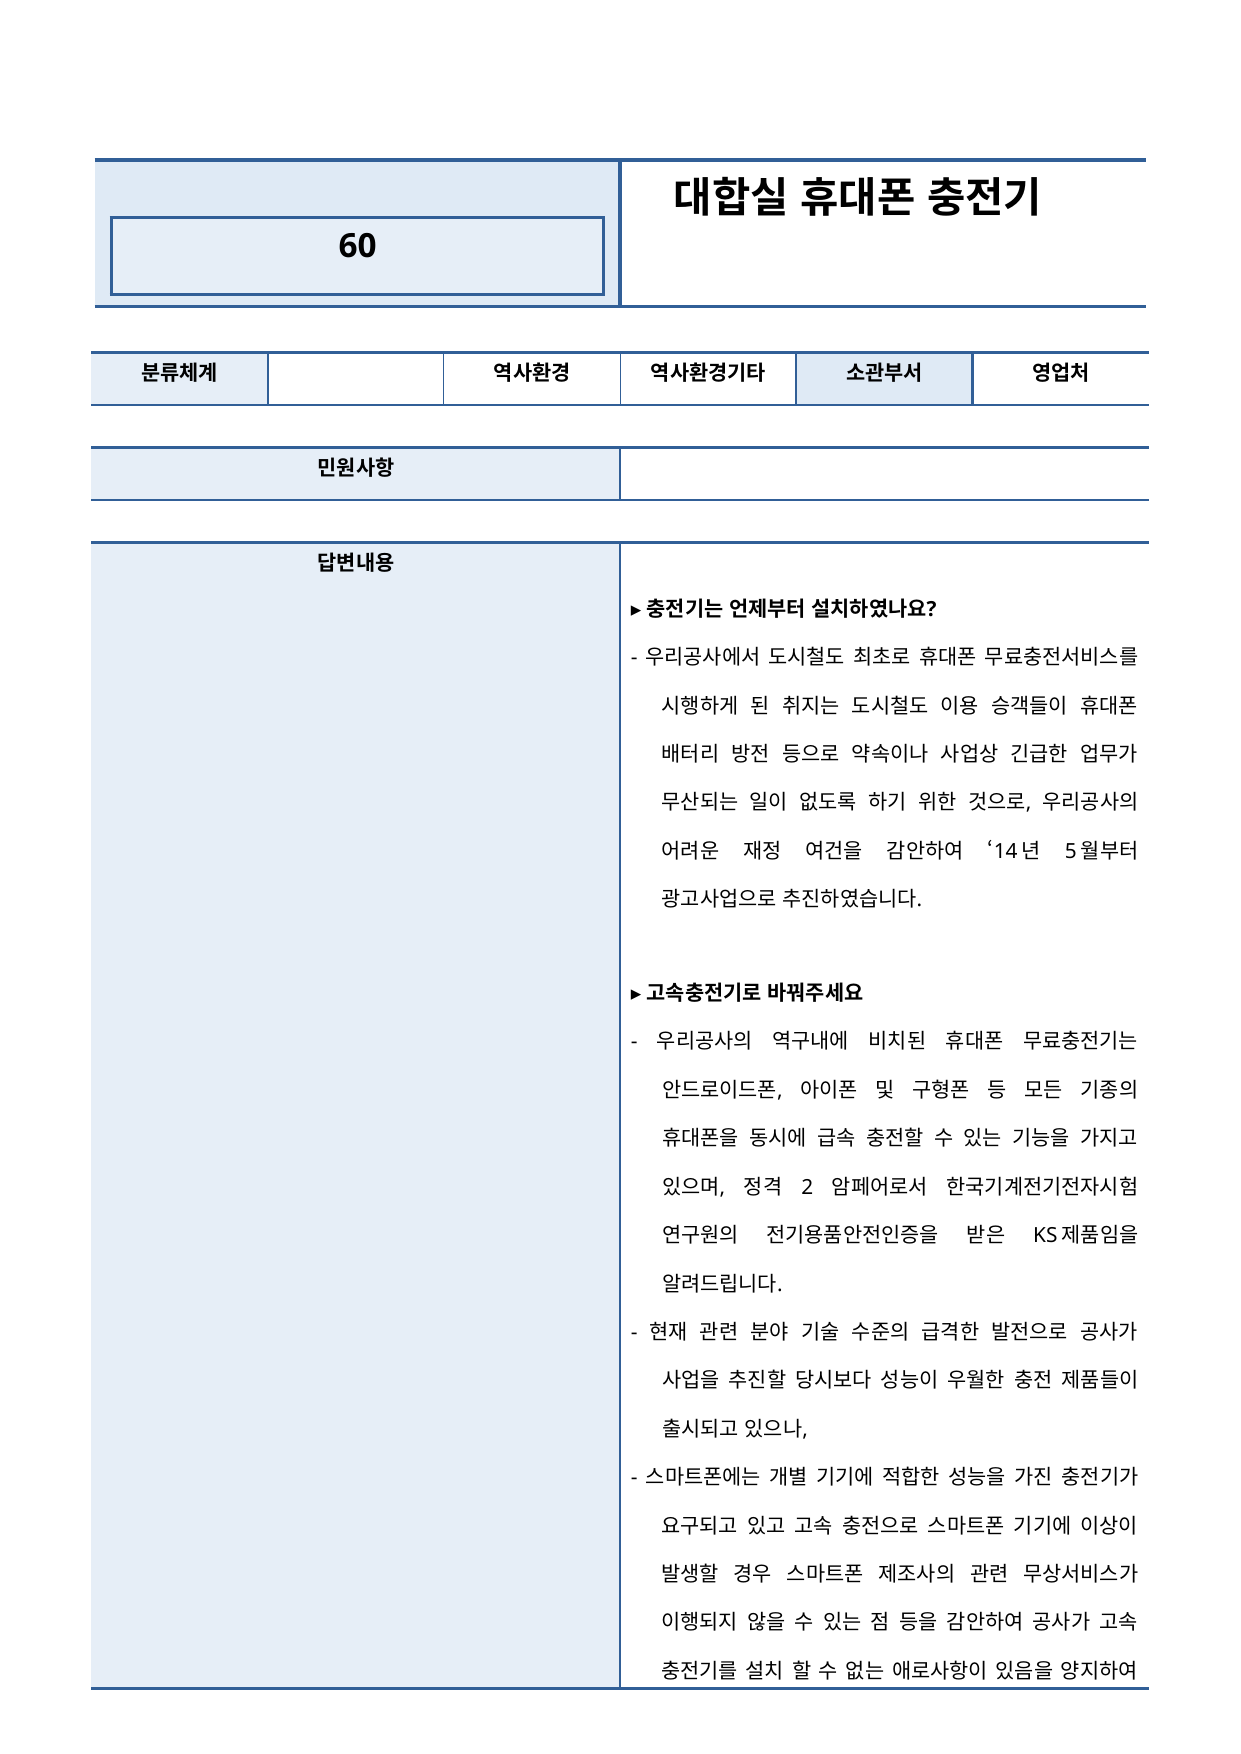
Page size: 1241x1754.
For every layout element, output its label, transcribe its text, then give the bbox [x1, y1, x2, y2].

table_header 영업처 [974, 354, 1149, 404]
table_header [95, 162, 618, 305]
table_header 60 [113, 219, 602, 293]
table_header 민원사항 [91, 449, 619, 499]
table_header [621, 449, 1149, 499]
table_header 역사환경 [444, 354, 620, 404]
table_header 분류체계 [91, 354, 267, 404]
table_header ▸ 충전기는 언제부터 설치하였나요? - 우리공사에서 도시철도 최초로 휴대폰 무료충전서비스를 시행하게 된 취지는 도시철도 이용 승객들이 휴대폰 배터리 방전 등으로 약속이나 사업상 긴급한 업무가 무산되는 일이 없도록 하기 위한 것으로, 우리공사의 어려운 재정 여건을 감안하여 ‘14년 5월부터 광고사업으로 추진하였습니다. ▸ 고속충전기로 바꿔주세요 - 우리공사의 역구내에 비치된 휴대폰 무료충전기는 안드로이드폰, 아이폰 및 구형폰 등 모든 기종의 휴대폰을 동시에 급속 충전할 수 있는 기능을 가지고 있으며, 정격 2 암페어로서 한국기계전기전자시험 연구원의 전기용품안전인증을 받은 KS제품임을 알려드립니다. - 현재 관련 분야 기술 수준의 급격한 발전으로 공사가 사업을 추진할 당시보다 성능이 우월한 충전 제품들이 출시되고 있으나, - 스마트폰에는 개별 기기에 적합한 성능을 가진 충전기가 요구되고 있고 고속 충전으로 스마트폰 기기에 이상이 발생할 경우 스마트폰 제조사의 관련 무상서비스가 이행되지 않을 수 있는 점 등을 감안하여 공사가 고속 충전기를 설치 할 수 없는 애로사항이 있음을 양지하여 [621, 544, 1149, 1687]
table_header 답변내용 [91, 544, 619, 1687]
table_header [269, 354, 443, 404]
table_header 대합실 휴대폰 충전기 [622, 162, 1146, 305]
table_header 역사환경기타 [621, 354, 795, 404]
table_header 소관부서 [797, 354, 971, 404]
